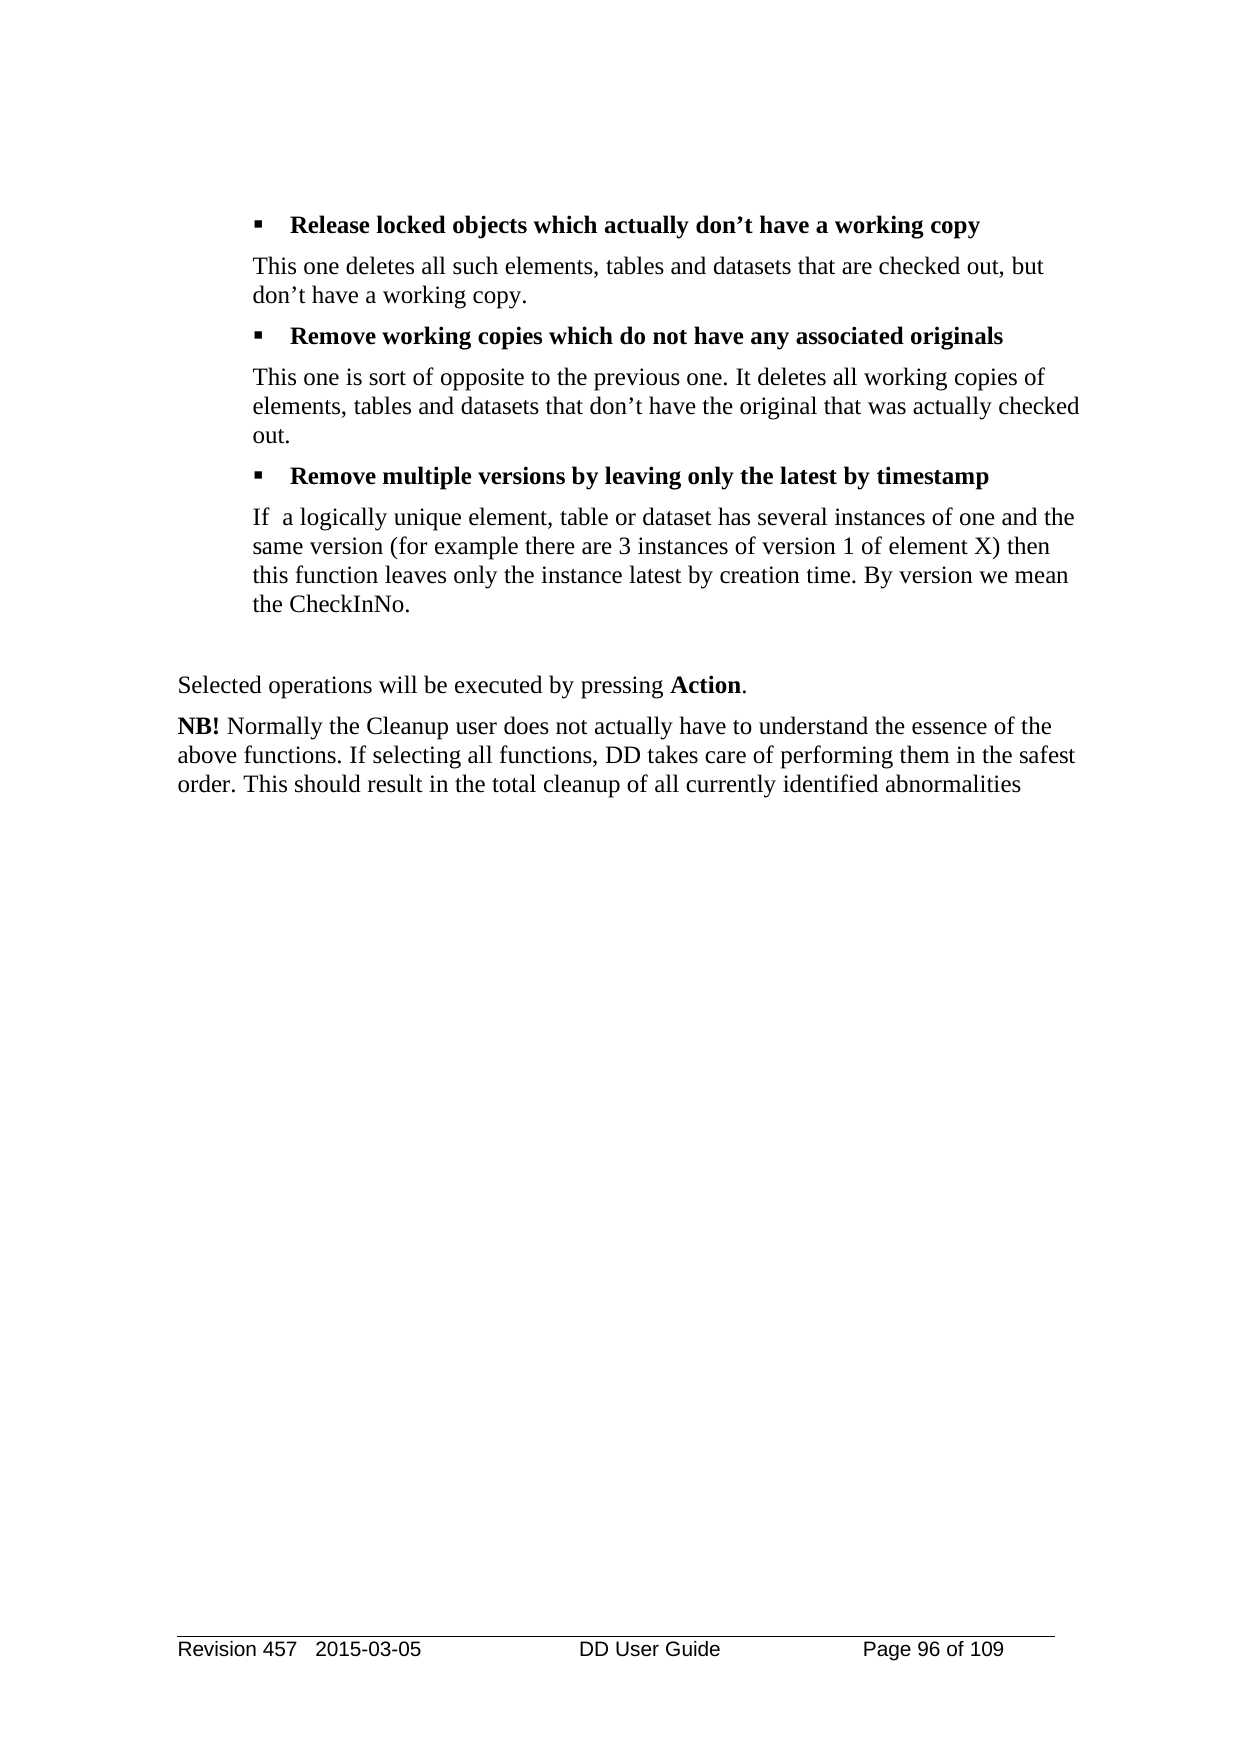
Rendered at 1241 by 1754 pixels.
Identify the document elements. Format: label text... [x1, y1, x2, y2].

text Selected operations will be executed by pressing Action. [177, 670, 1092, 699]
text If a logically unique element, table or dataset has several instances of one and the same version (for example there are 3 instances of version 1 of element X) then this function leaves only the instance latest by creation time. By version we mean the CheckInNo. [252, 502, 1092, 618]
text This one is sort of opposite to the previous one. It deletes all working copies of elements, tables and datasets that don’t have the original that was actually checked out. [252, 362, 1092, 449]
list Remove multiple versions by leaving only the latest by timestamp [252, 461, 1092, 490]
list Remove working copies which do not have any associated originals [252, 321, 1092, 350]
list Release locked objects which actually don’t have a working copy [252, 210, 1092, 239]
text This one deletes all such elements, tables and datasets that are checked out, but don’t have a working copy. [252, 251, 1092, 309]
text NB! Normally the Cleanup user does not actually have to understand the essence of the above functions. If selecting all functions, DD takes care of performing them in the safest order. This should result in the total cleanup of all currently identified abnormalities [177, 711, 1092, 798]
